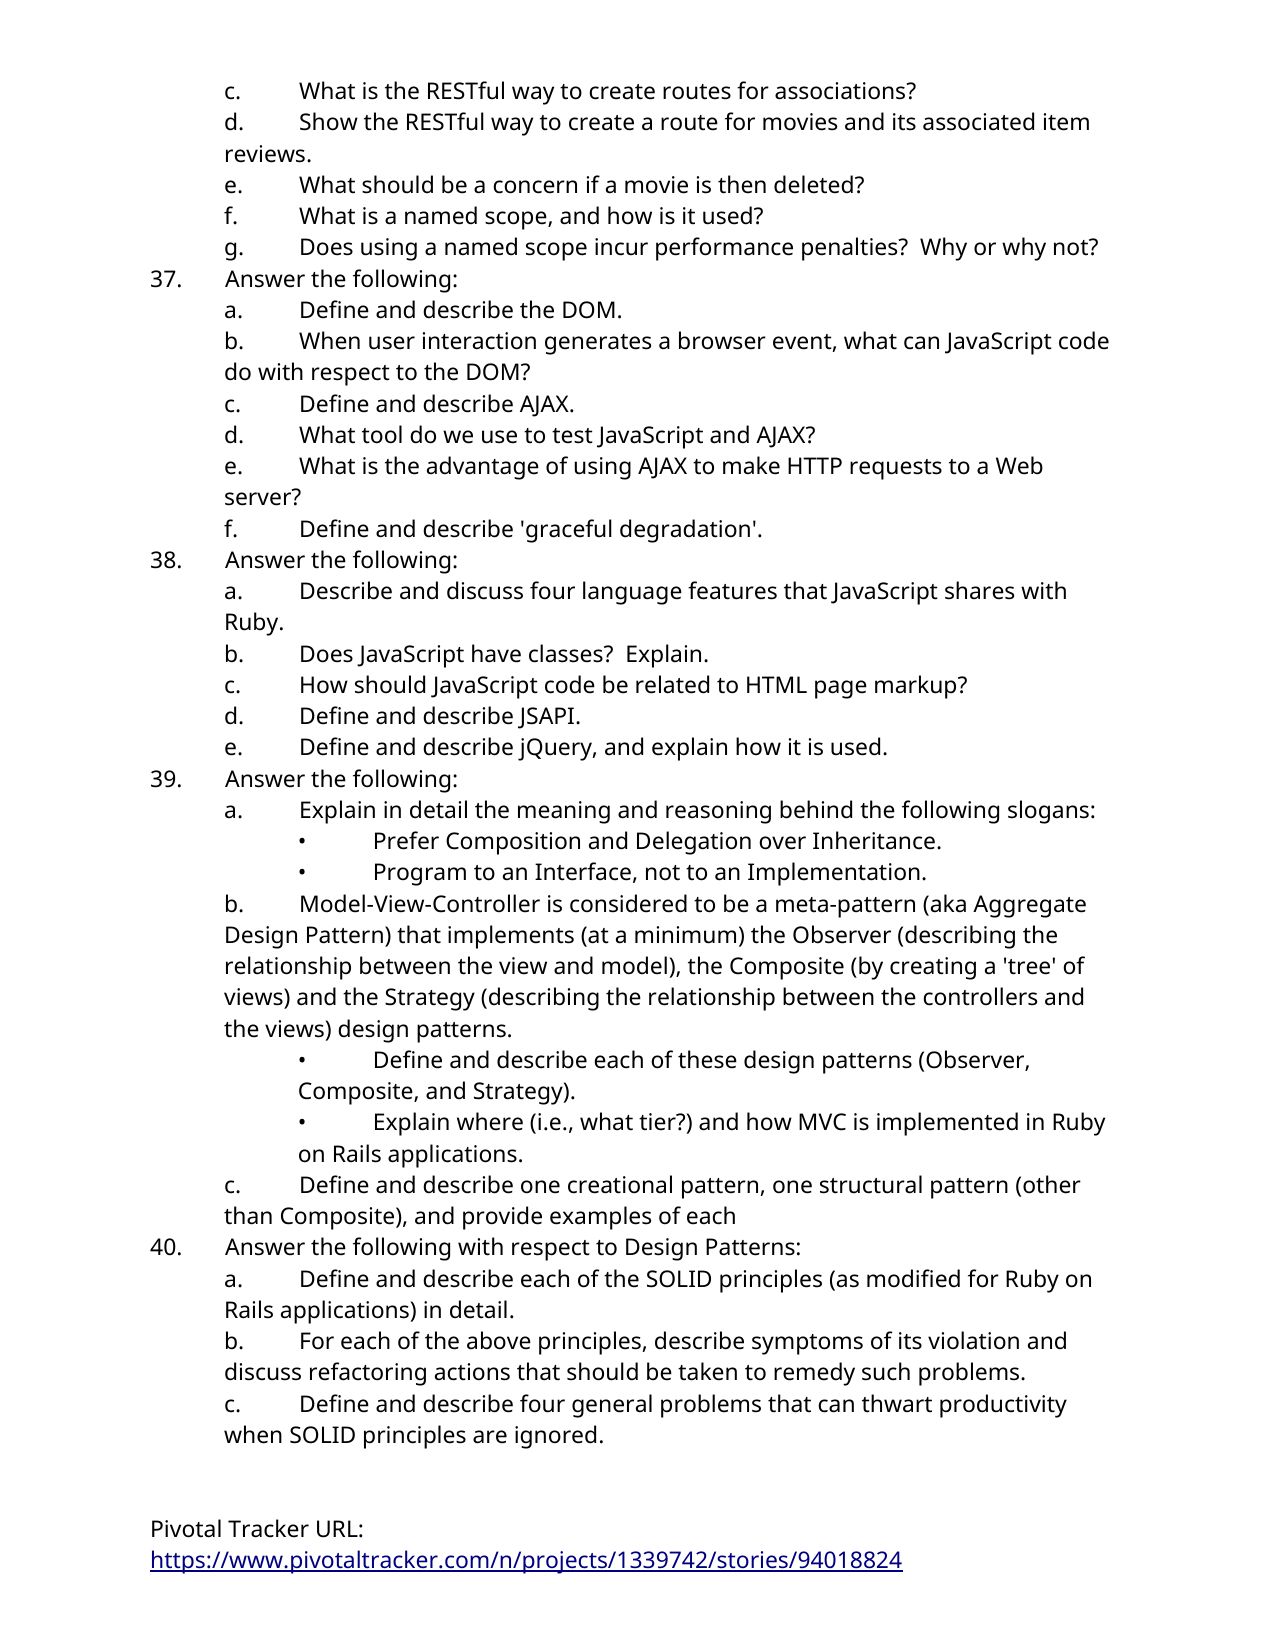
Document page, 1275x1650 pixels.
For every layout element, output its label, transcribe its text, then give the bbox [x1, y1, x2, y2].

text a. Define and describe each of the SOLID principles (as modified for Ruby on Rails applications) in detail. [224, 1262, 1125, 1325]
text d. Define and describe JSAPI. [224, 700, 1125, 731]
text e. What should be a concern if a movie is then deleted? [224, 169, 1125, 200]
text e. What is the advantage of using AJAX to make HTTP requests to a Web server? [224, 450, 1125, 512]
text c. Define and describe one creational pattern, one structural pattern (other than Composite), and provide examples of each [224, 1169, 1125, 1231]
text c. How should JavaScript code be related to HTML page markup? [224, 669, 1125, 700]
text c. Define and describe four general problems that can thwart productivity when SOLID principles are ignored. [224, 1387, 1125, 1512]
text b. For each of the above principles, describe symptoms of its violation and discuss refactoring actions that should be taken to remedy such problems. [224, 1325, 1125, 1387]
text c. What is the RESTful way to create routes for associations? [224, 75, 1125, 106]
text • Program to an Interface, not to an Implementation. [298, 856, 1125, 887]
text • Explain where (i.e., what tier?) and how MVC is implemented in Ruby on Rails applications. [298, 1106, 1125, 1169]
text 37. Answer the following: [150, 262, 1125, 294]
text g. Does using a named scope incur performance penalties? Why or why not? [224, 231, 1125, 262]
text b. Model-View-Controller is considered to be a meta-pattern (aka Aggregate Design Pattern) that implements (at a minimum) the Observer (describing the relationship between the view and model), the Composite (by creating a 'tree' of views) and the Strategy (describing the relationship between the controllers and the views) design patterns. [224, 887, 1125, 1044]
text f. Define and describe 'graceful degradation'. [224, 512, 1125, 544]
text 39. Answer the following: [150, 762, 1125, 794]
text f. What is a named scope, and how is it used? [224, 200, 1125, 231]
text c. Define and describe AJAX. [224, 387, 1125, 419]
text • Prefer Composition and Delegation over Inheritance. [298, 825, 1125, 856]
text b. When user interaction generates a browser event, what can JavaScript code do with respect to the DOM? [224, 325, 1125, 387]
text • Define and describe each of these design patterns (Observer, Composite, and Strategy). [298, 1044, 1125, 1106]
text a. Define and describe the DOM. [224, 294, 1125, 325]
text d. Show the RESTful way to create a route for movies and its associated item reviews. [224, 106, 1125, 169]
text 40. Answer the following with respect to Design Patterns: [150, 1231, 1125, 1262]
text e. Define and describe jQuery, and explain how it is used. [224, 731, 1125, 762]
text a. Describe and discuss four language features that JavaScript shares with Ruby. [224, 575, 1125, 637]
text d. What tool do we use to test JavaScript and AJAX? [224, 419, 1125, 450]
text Pivotal Tracker URL: https://www.pivotaltracker.com/n/projects/1339742/stories/94018824 [150, 1512, 1125, 1575]
text a. Explain in detail the meaning and reasoning behind the following slogans: [224, 794, 1125, 825]
text b. Does JavaScript have classes? Explain. [224, 637, 1125, 669]
text 38. Answer the following: [150, 544, 1125, 575]
